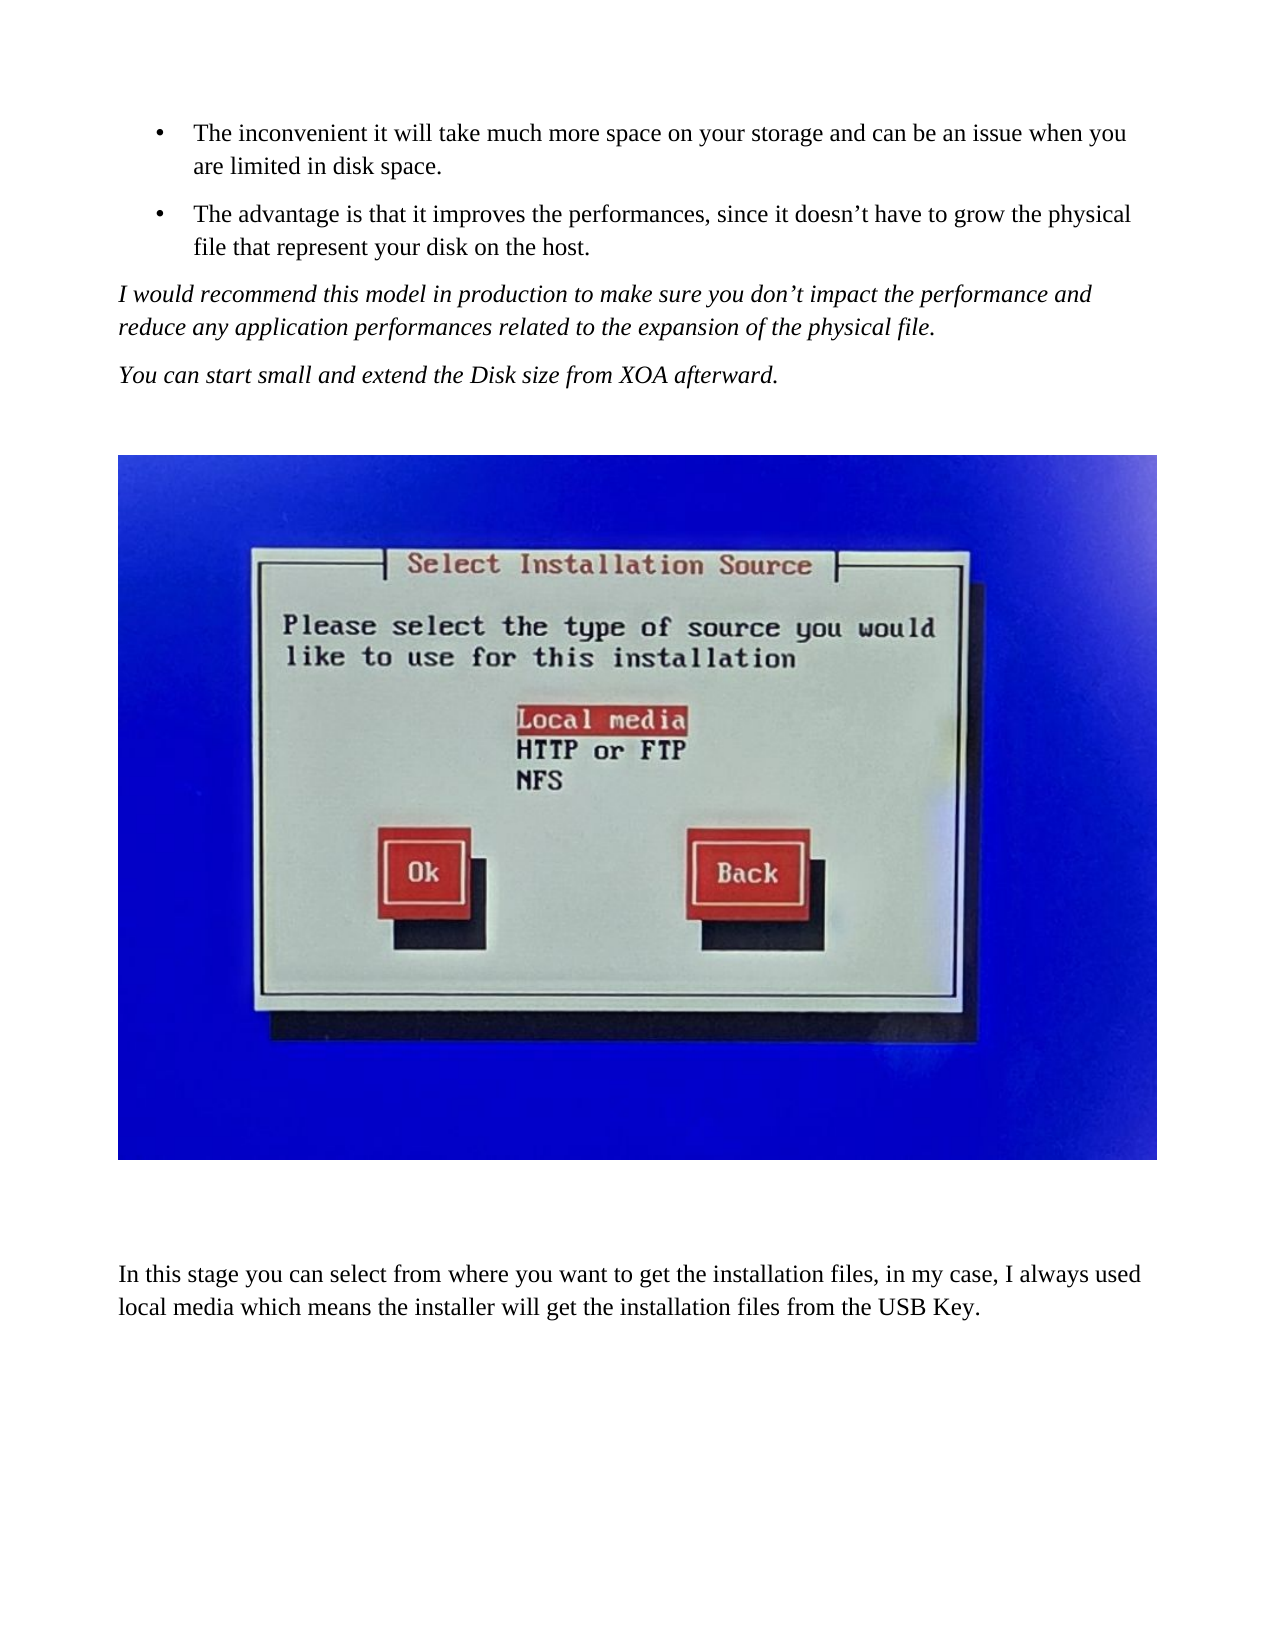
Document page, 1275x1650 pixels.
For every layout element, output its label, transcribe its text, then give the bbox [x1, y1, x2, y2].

list The inconvenient it will take much more space on your storage and can be an issue when you are limited in disk space. [156, 118, 1157, 180]
text You can start small and extend the Disk size from XOA afterward. [118, 360, 1157, 389]
text I would recommend this model in production to make sure you don’t impact the performance and reduce any application performances related to the expansion of the physical file. [118, 279, 1157, 341]
list The advantage is that it improves the performances, since it doesn’t have to grow the physical file that represent your disk on the host. [156, 199, 1157, 261]
picture [118, 455, 1157, 1160]
text In this stage you can select from where you want to get the installation files, in my case, I always used local media which means the installer will get the installation files from the USB Key. [118, 1259, 1157, 1321]
